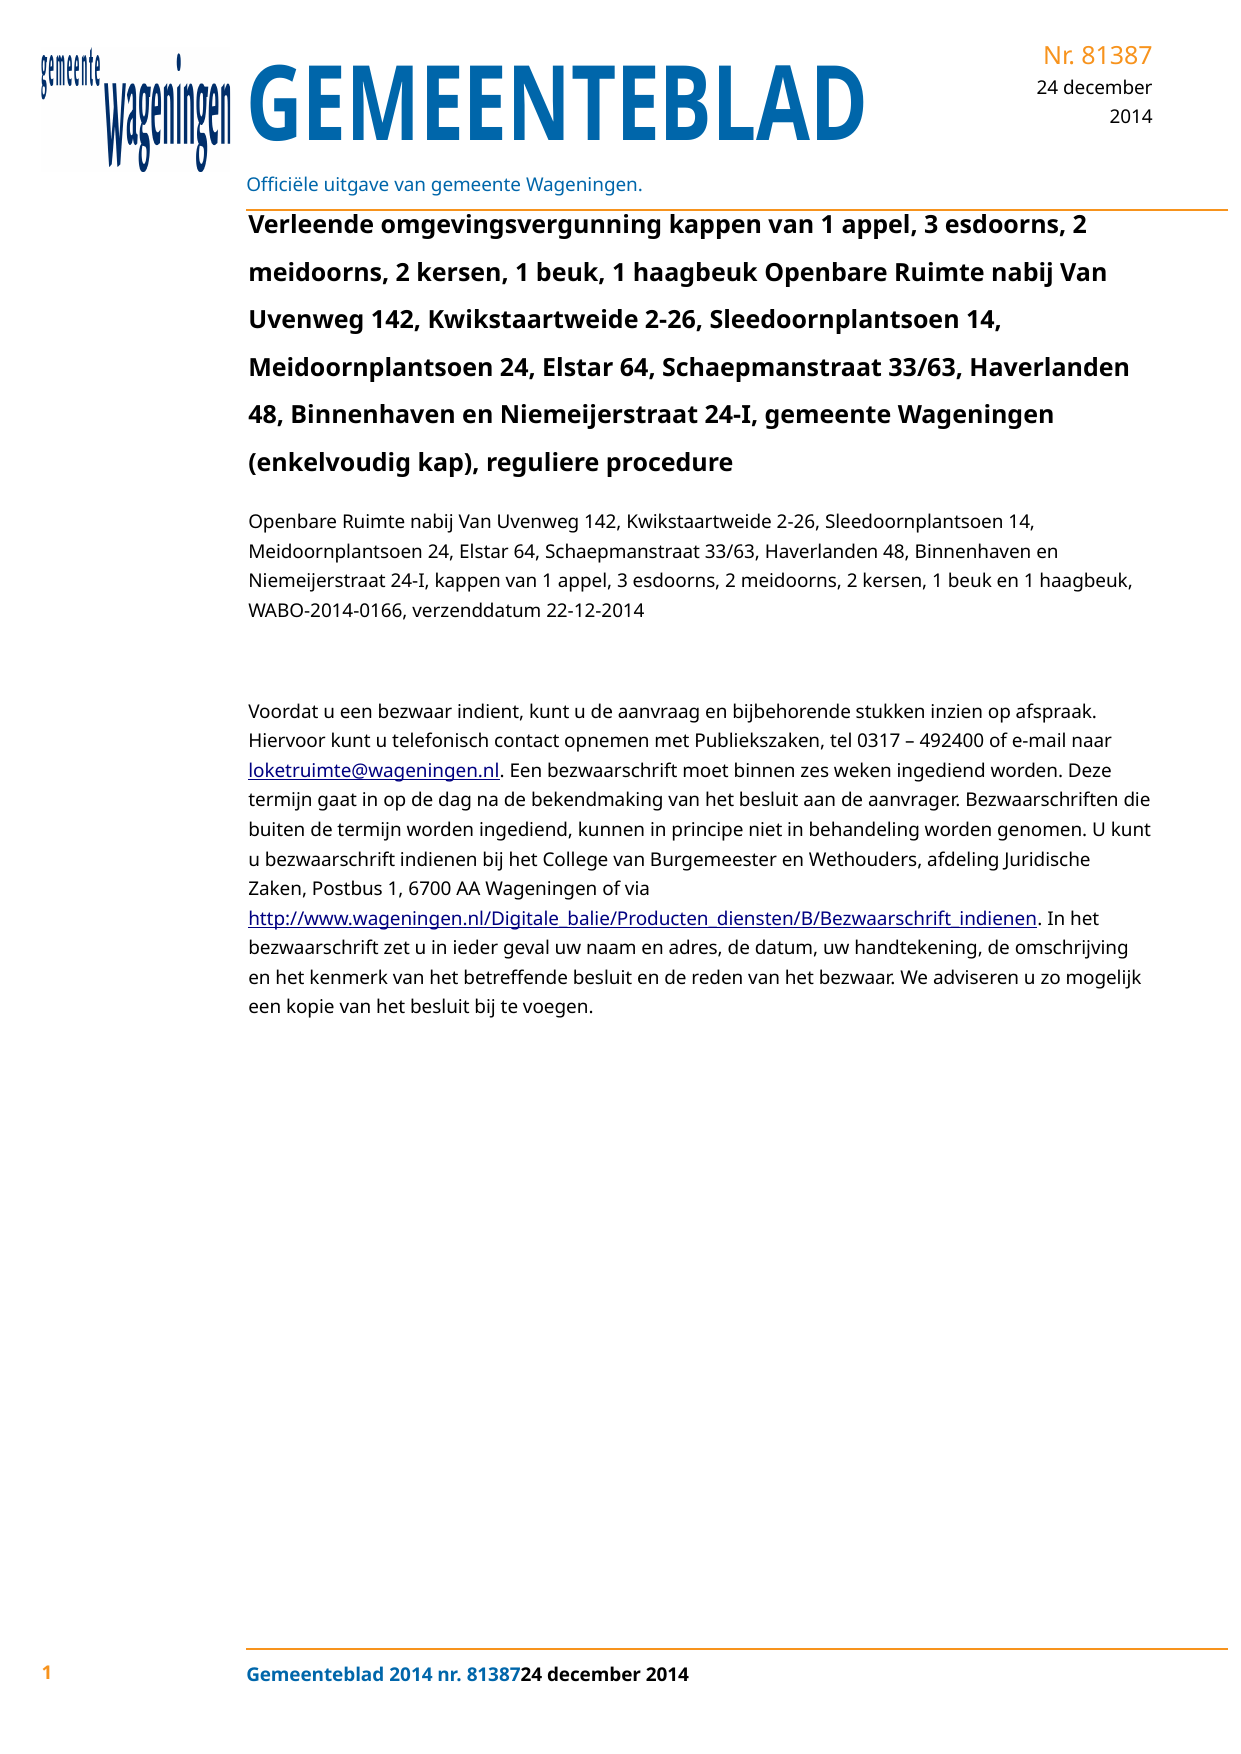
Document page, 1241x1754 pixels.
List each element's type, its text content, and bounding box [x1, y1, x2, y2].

text Verleende omgevingsvergunning kappen van 1 appel, 3 esdoorns, 2 meidoorns, 2 kersen, 1 beuk, 1 haagbeuk Openbare Ruimte nabij Van Uvenweg 142, Kwikstaartweide 2-26, Sleedoornplantsoen 14, Meidoornplantsoen 24, Elstar 64, Schaepmanstraat 33/63, Haverlanden 48, Binnenhaven en Niemeijerstraat 24-I, gemeente Wageningen (enkelvoudig kap), reguliere procedure [248, 211, 1152, 479]
picture [41, 47, 231, 172]
text Voordat u een bezwaar indient, kunt u de aanvraag en bijbehorende stukken inzien op afspraak. Hiervoor kunt u telefonisch contact opnemen met Publiekszaken, tel 0317 – 492400 of e-mail naar loketruimte@wageningen.nl. Een bezwaarschrift moet binnen zes weken ingediend worden. Deze termijn gaat in op de dag na de bekendmaking van het besluit aan de aanvrager. Bezwaarschriften die buiten de termijn worden ingediend, kunnen in principe niet in behandeling worden genomen. U kunt u bezwaarschrift indienen bij het College van Burgemeester en Wethouders, afdeling Juridische Zaken, Postbus 1, 6700 AA Wageningen of via http://www.wageningen.nl/Digitale_balie/Producten_diensten/B/Bezwaarschrift_indienen. In het bezwaarschrift zet u in ieder geval uw naam en adres, de datum, uw handtekening, de omschrijving en het kenmerk van het betreffende besluit en de reden van het bezwaar. We adviseren u zo mogelijk een kopie van het besluit bij te voegen. [248, 698, 1152, 1019]
text Openbare Ruimte nabij Van Uvenweg 142, Kwikstaartweide 2-26, Sleedoornplantsoen 14, Meidoornplantsoen 24, Elstar 64, Schaepmanstraat 33/63, Haverlanden 48, Binnenhaven en Niemeijerstraat 24-I, kappen van 1 appel, 3 esdoorns, 2 meidoorns, 2 kersen, 1 beuk en 1 haagbeuk, WABO-2014-0166, verzenddatum 22-12-2014 [248, 508, 1152, 623]
